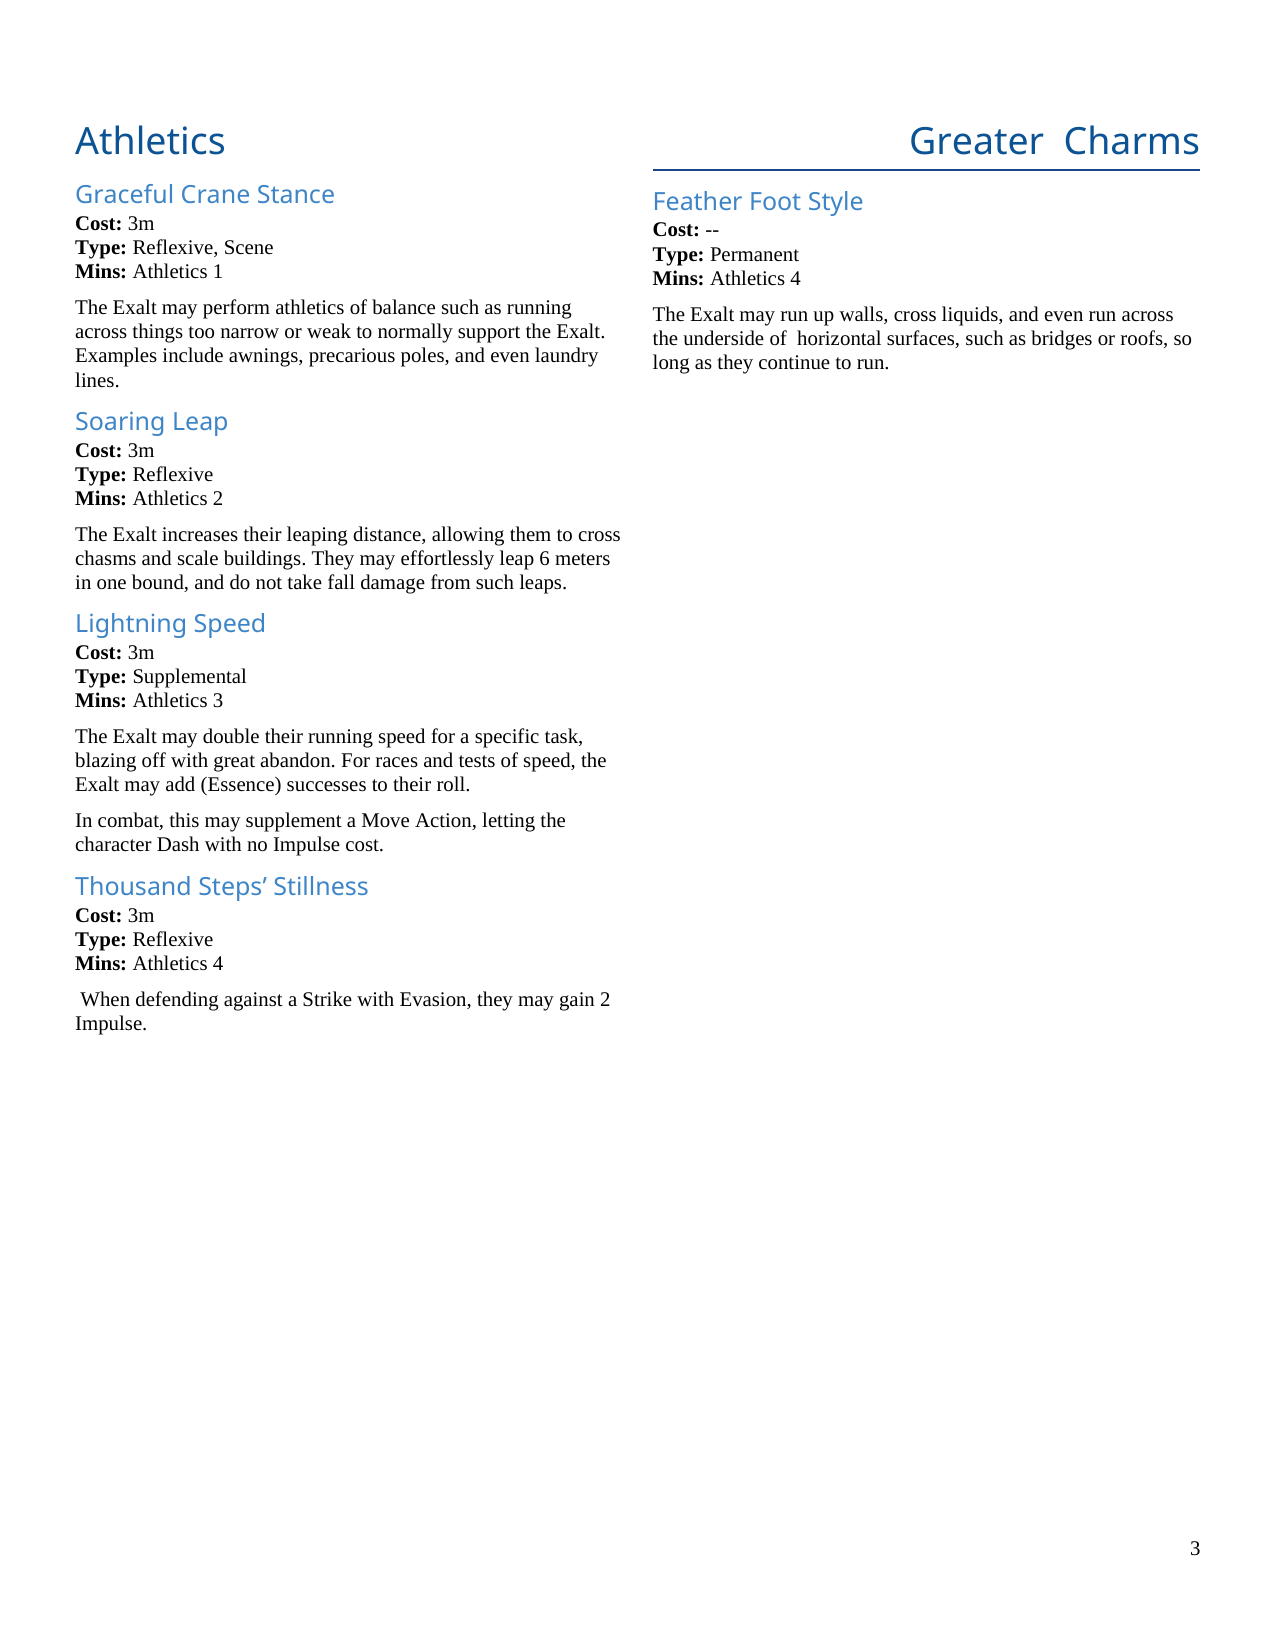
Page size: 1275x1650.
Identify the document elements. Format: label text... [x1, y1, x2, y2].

subtitle Thousand Steps’ Stillness [75, 868, 622, 902]
text Cost: 3m Type: Supplemental Mins: Athletics 3 [75, 640, 622, 712]
subtitle Lightning Speed [75, 606, 622, 640]
text The Exalt may double their running speed for a specific task, blazing off with great abandon. For races and tests of speed, the Exalt may add (Essence) successes to their roll. [75, 724, 622, 796]
text The Exalt may run up walls, cross liquids, and even run across the underside of horizontal surfaces, such as bridges or roofs, so long as they continue to run. [652, 302, 1200, 374]
text When defending against a Strike with Evasion, they may gain 2 Impulse. [75, 987, 622, 1035]
text In combat, this may supplement a Move Action, letting the character Dash with no Impulse cost. [75, 808, 622, 856]
subtitle Feather Foot Style [652, 183, 1200, 217]
subtitle Greater Charms [652, 114, 1200, 171]
subtitle Soaring Leap [75, 403, 622, 438]
text Cost: 3m Type: Reflexive, Scene Mins: Athletics 1 [75, 211, 622, 283]
text Cost: 3m Type: Reflexive Mins: Athletics 4 [75, 902, 622, 975]
text The Exalt may perform athletics of balance such as running across things too narrow or weak to normally support the Exalt. Examples include awnings, precarious poles, and even laundry lines. [75, 295, 622, 392]
text Cost: -- Type: Permanent Mins: Athletics 4 [652, 217, 1200, 289]
text The Exalt increases their leaping distance, allowing them to cross chasms and scale buildings. They may effortlessly leap 6 meters in one bound, and do not take fall damage from such leaps. [75, 522, 622, 594]
subtitle Athletics [75, 114, 622, 165]
text Cost: 3m Type: Reflexive Mins: Athletics 2 [75, 438, 622, 510]
subtitle Graceful Crane Stance [75, 177, 622, 211]
